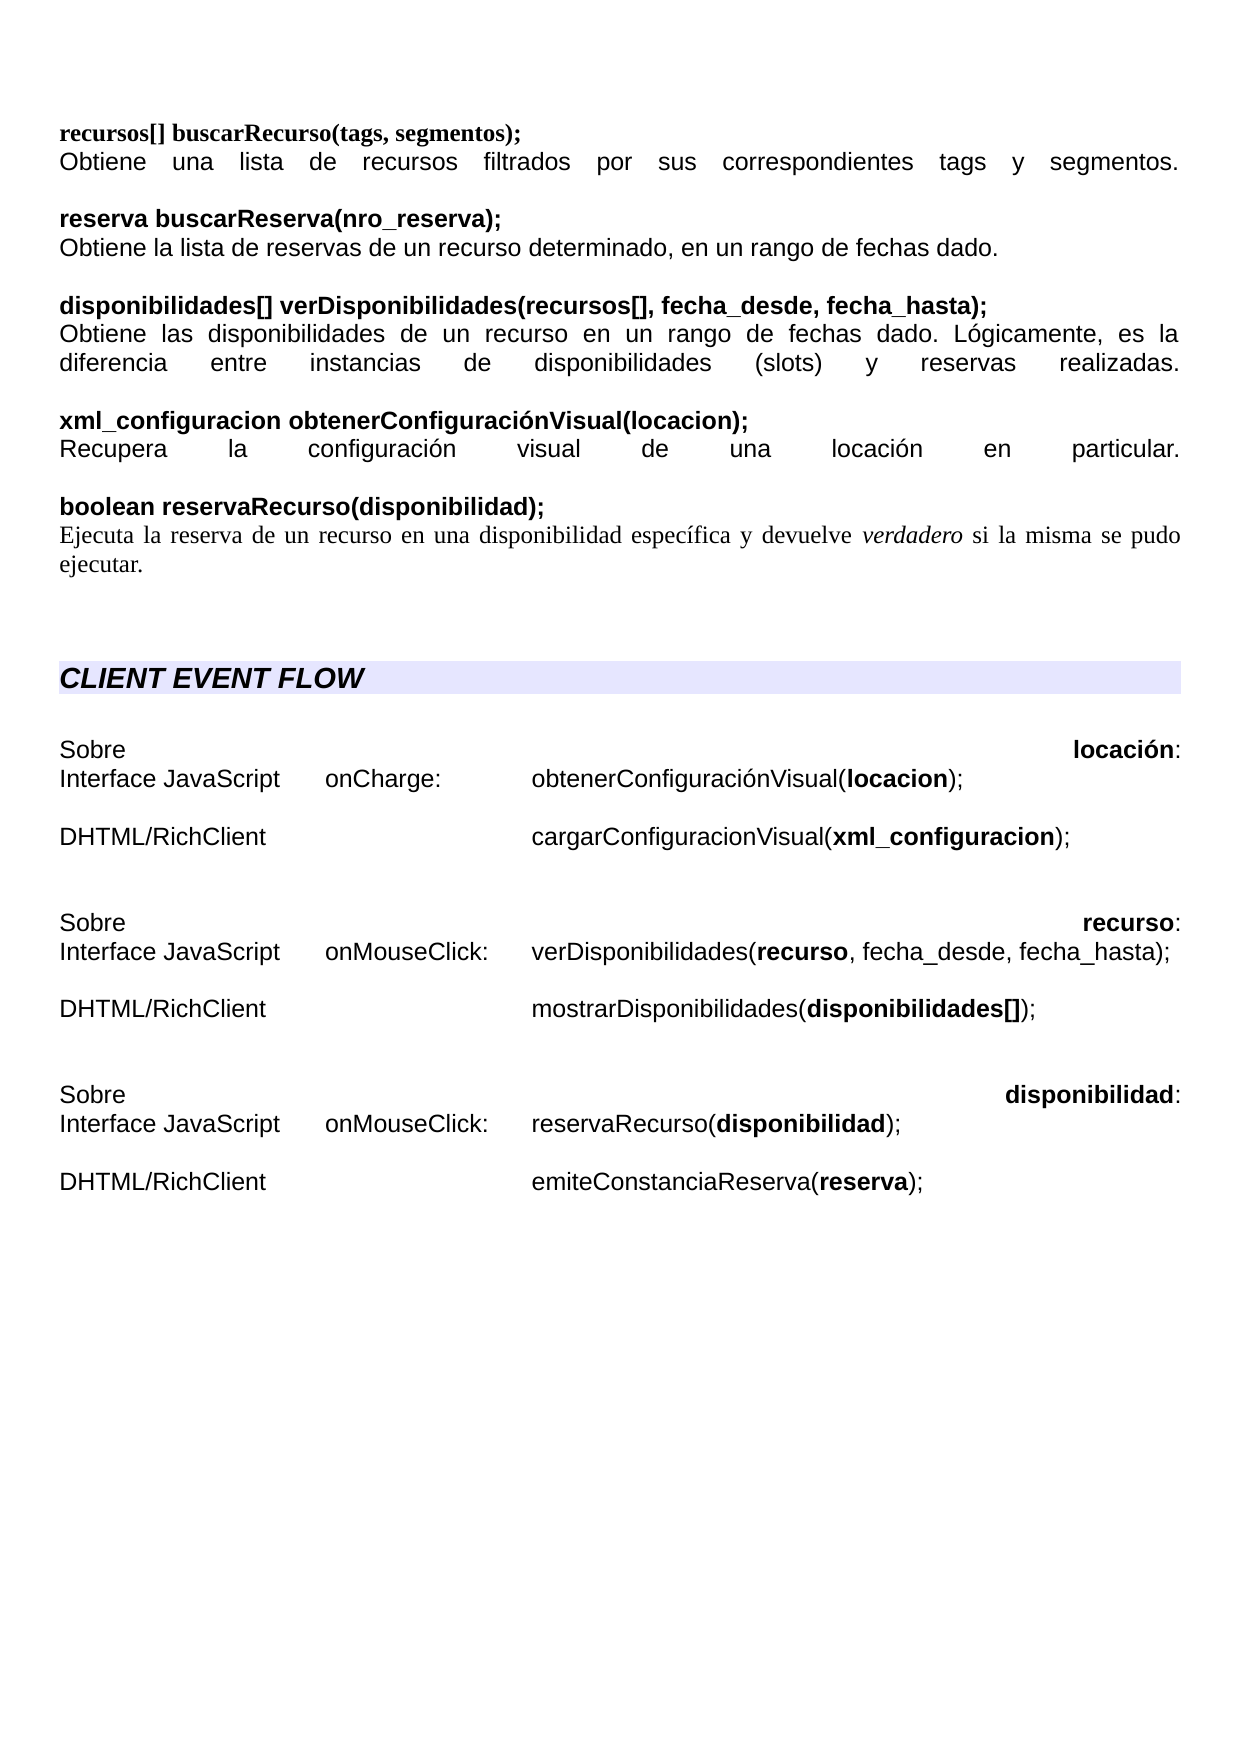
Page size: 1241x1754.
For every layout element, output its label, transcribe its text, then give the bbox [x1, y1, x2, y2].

subtitle CLIENT EVENT FLOW [59, 661, 1181, 694]
text Recupera la configuración visual de una locación en particular. [59, 434, 1181, 492]
text Obtiene una lista de recursos filtrados por sus correspondientes tags y segmentos. reserva buscarReserva(nro_reserva); [59, 147, 1181, 233]
text disponibilidades[] verDisponibilidades(recursos[], fecha_desde, fecha_hasta); [59, 291, 1181, 319]
text Obtiene las disponibilidades de un recurso en un rango de fechas dado. Lógicamente, es la diferencia entre instancias de disponibilidades (slots) y reservas realizadas. xml_configuracion obtenerConfiguraciónVisual(locacion); [59, 319, 1181, 434]
text DHTML/RichClient mostrarDisponibilidades(disponibilidades[]); [59, 994, 1181, 1023]
text Obtiene la lista de reservas de un recurso determinado, en un rango de fechas dado. [59, 233, 1181, 262]
text DHTML/RichClient cargarConfiguracionVisual(xml_configuracion); Sobre recurso: Interface JavaScript onMouseClick: verDisponibilidades(recurso, fecha_desde, fecha_hasta); [59, 822, 1181, 965]
text DHTML/RichClient emiteConstanciaReserva(reserva); [59, 1167, 1181, 1195]
text Sobre locación: Interface JavaScript onCharge: obtenerConfiguraciónVisual(locacion); [59, 707, 1181, 793]
text Ejecuta la reserva de un recurso en una disponibilidad específica y devuelve verdadero si la misma se pudo ejecutar. [59, 521, 1181, 636]
text recursos[] buscarRecurso(tags, segmentos); [59, 118, 1181, 147]
text boolean reservaRecurso(disponibilidad); [59, 492, 1181, 521]
text Sobre disponibilidad: Interface JavaScript onMouseClick: reservaRecurso(disponibilidad); [59, 1023, 1181, 1138]
